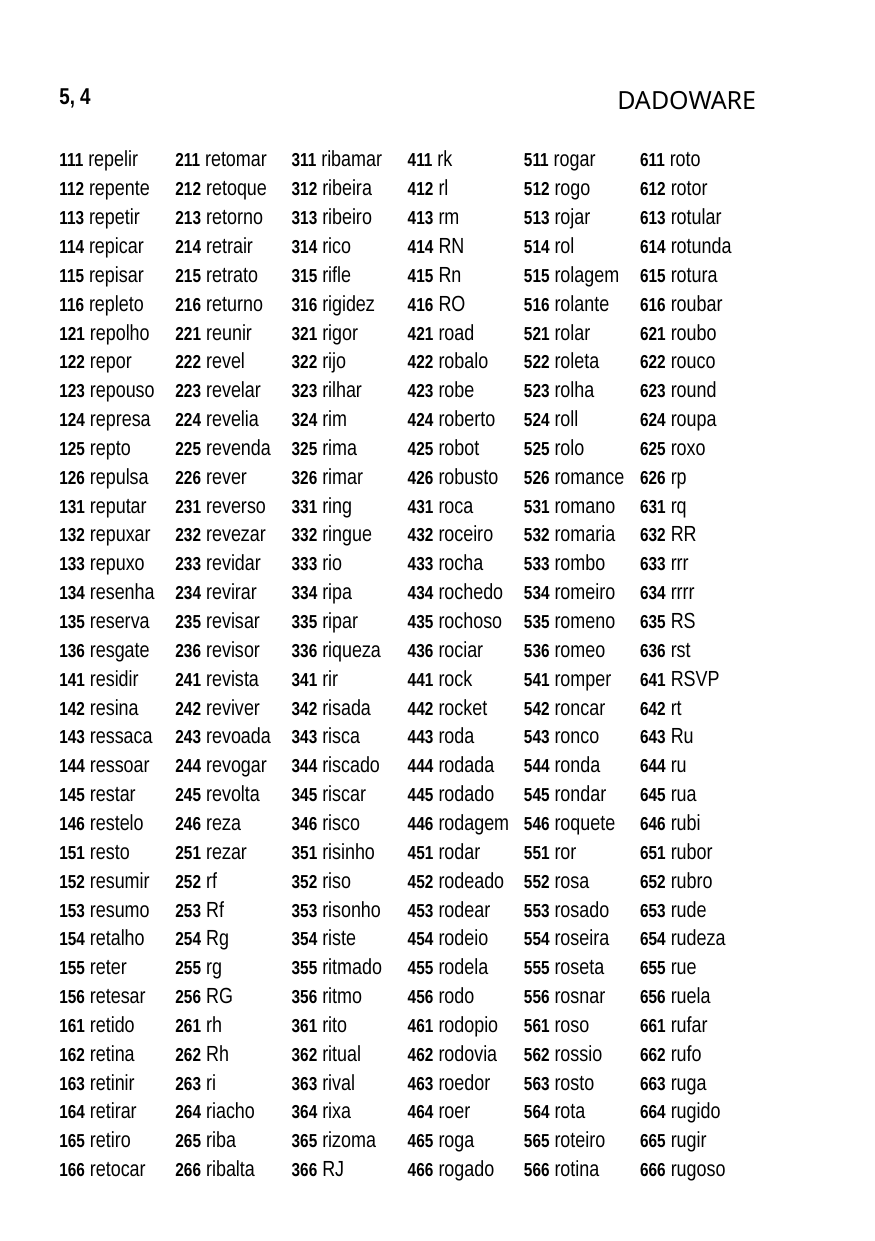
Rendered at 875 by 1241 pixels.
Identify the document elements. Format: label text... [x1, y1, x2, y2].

text 255 rg [175, 954, 291, 979]
text 331 ring [291, 492, 407, 518]
text 644 ru [640, 752, 756, 777]
text 655 rue [640, 954, 756, 979]
text 124 represa [59, 406, 175, 431]
text 425 robot [407, 435, 524, 460]
text 132 repuxar [59, 521, 175, 546]
text 464 roer [407, 1098, 524, 1123]
text 343 risca [291, 723, 407, 748]
text 114 repicar [59, 233, 175, 258]
text 165 retiro [59, 1127, 175, 1152]
text 463 roedor [407, 1069, 524, 1095]
text 264 riacho [175, 1098, 291, 1123]
text 646 rubi [640, 810, 756, 835]
text 154 retalho [59, 925, 175, 950]
text 615 rotura [640, 262, 756, 287]
text 415 Rn [407, 262, 524, 287]
text 412 rl [407, 175, 524, 200]
text 422 robalo [407, 348, 524, 373]
text 254 Rg [175, 925, 291, 950]
text 354 riste [291, 925, 407, 950]
text 611 roto [640, 146, 756, 171]
text 441 rock [407, 666, 524, 691]
text 342 risada [291, 694, 407, 719]
text 626 rp [640, 464, 756, 489]
text 155 reter [59, 954, 175, 979]
text 533 rombo [524, 550, 640, 575]
text 665 rugir [640, 1127, 756, 1152]
text 356 ritmo [291, 983, 407, 1008]
text 423 robe [407, 377, 524, 402]
text 635 RS [640, 608, 756, 633]
text 313 ribeiro [291, 204, 407, 229]
text 322 rijo [291, 348, 407, 373]
text 564 rota [524, 1098, 640, 1123]
text 135 reserva [59, 608, 175, 633]
text 236 revisor [175, 637, 291, 662]
text 642 rt [640, 694, 756, 719]
text 531 romano [524, 492, 640, 518]
text 416 RO [407, 291, 524, 316]
text 166 retocar [59, 1156, 175, 1181]
text 325 rima [291, 435, 407, 460]
text 612 rotor [640, 175, 756, 200]
text 311 ribamar [291, 146, 407, 171]
text 662 rufo [640, 1041, 756, 1066]
text 445 rodado [407, 781, 524, 806]
text 562 rossio [524, 1041, 640, 1066]
text 113 repetir [59, 204, 175, 229]
text 222 revel [175, 348, 291, 373]
text 326 rimar [291, 464, 407, 489]
text 516 rolante [524, 291, 640, 316]
text 336 riqueza [291, 637, 407, 662]
text 625 roxo [640, 435, 756, 460]
text 341 rir [291, 666, 407, 691]
text 231 reverso [175, 492, 291, 518]
text 142 resina [59, 694, 175, 719]
text 433 rocha [407, 550, 524, 575]
text 421 road [407, 319, 524, 344]
text 521 rolar [524, 319, 640, 344]
text 523 rolha [524, 377, 640, 402]
text 532 romaria [524, 521, 640, 546]
text 122 repor [59, 348, 175, 373]
text 541 romper [524, 666, 640, 691]
text 525 rolo [524, 435, 640, 460]
text 361 rito [291, 1012, 407, 1037]
text 622 rouco [640, 348, 756, 373]
text 651 rubor [640, 839, 756, 864]
text 146 restelo [59, 810, 175, 835]
text 243 revoada [175, 723, 291, 748]
text 656 ruela [640, 983, 756, 1008]
text 555 roseta [524, 954, 640, 979]
text 324 rim [291, 406, 407, 431]
text 543 ronco [524, 723, 640, 748]
text 563 rosto [524, 1069, 640, 1095]
text 633 rrr [640, 550, 756, 575]
text 524 roll [524, 406, 640, 431]
text 435 rochoso [407, 608, 524, 633]
text 455 rodela [407, 954, 524, 979]
text 214 retrair [175, 233, 291, 258]
text 431 roca [407, 492, 524, 518]
text 542 roncar [524, 694, 640, 719]
text 514 rol [524, 233, 640, 258]
text 162 retina [59, 1041, 175, 1066]
text 212 retoque [175, 175, 291, 200]
text 235 revisar [175, 608, 291, 633]
text 253 Rf [175, 896, 291, 922]
text 334 ripa [291, 579, 407, 604]
text 121 repolho [59, 319, 175, 344]
text 636 rst [640, 637, 756, 662]
text 355 ritmado [291, 954, 407, 979]
text 432 roceiro [407, 521, 524, 546]
text 632 RR [640, 521, 756, 546]
text 556 rosnar [524, 983, 640, 1008]
text 134 resenha [59, 579, 175, 604]
text 456 rodo [407, 983, 524, 1008]
text 315 rifle [291, 262, 407, 287]
text 461 rodopio [407, 1012, 524, 1037]
text 366 RJ [291, 1156, 407, 1181]
text 252 rf [175, 868, 291, 893]
text 436 rociar [407, 637, 524, 662]
text 566 rotina [524, 1156, 640, 1181]
text 346 risco [291, 810, 407, 835]
text 125 repto [59, 435, 175, 460]
text 444 rodada [407, 752, 524, 777]
text 245 revolta [175, 781, 291, 806]
text 443 roda [407, 723, 524, 748]
text 551 ror [524, 839, 640, 864]
text 242 reviver [175, 694, 291, 719]
text 544 ronda [524, 752, 640, 777]
text 345 riscar [291, 781, 407, 806]
text 363 rival [291, 1069, 407, 1095]
text 141 residir [59, 666, 175, 691]
text 553 rosado [524, 896, 640, 922]
text 161 retido [59, 1012, 175, 1037]
text 561 roso [524, 1012, 640, 1037]
text 442 rocket [407, 694, 524, 719]
text 534 romeiro [524, 579, 640, 604]
text 554 roseira [524, 925, 640, 950]
text 246 reza [175, 810, 291, 835]
text 111 repelir [59, 146, 175, 171]
text 353 risonho [291, 896, 407, 922]
text 152 resumir [59, 868, 175, 893]
text 643 Ru [640, 723, 756, 748]
text 153 resumo [59, 896, 175, 922]
text 424 roberto [407, 406, 524, 431]
text 526 romance [524, 464, 640, 489]
text 661 rufar [640, 1012, 756, 1037]
text 266 ribalta [175, 1156, 291, 1181]
text 362 ritual [291, 1041, 407, 1066]
text 452 rodeado [407, 868, 524, 893]
text 221 reunir [175, 319, 291, 344]
text 414 RN [407, 233, 524, 258]
text 314 rico [291, 233, 407, 258]
text 112 repente [59, 175, 175, 200]
text 233 revidar [175, 550, 291, 575]
text 513 rojar [524, 204, 640, 229]
text 261 rh [175, 1012, 291, 1037]
text 234 revirar [175, 579, 291, 604]
text 351 risinho [291, 839, 407, 864]
text 216 returno [175, 291, 291, 316]
text 156 retesar [59, 983, 175, 1008]
text 265 riba [175, 1127, 291, 1152]
text 335 ripar [291, 608, 407, 633]
text 145 restar [59, 781, 175, 806]
text 446 rodagem [407, 810, 524, 835]
text 133 repuxo [59, 550, 175, 575]
text 613 rotular [640, 204, 756, 229]
text 144 ressoar [59, 752, 175, 777]
text 316 rigidez [291, 291, 407, 316]
text 462 rodovia [407, 1041, 524, 1066]
text 654 rudeza [640, 925, 756, 950]
text 224 revelia [175, 406, 291, 431]
text 213 retorno [175, 204, 291, 229]
text 332 ringue [291, 521, 407, 546]
text 256 RG [175, 983, 291, 1008]
text 634 rrrr [640, 579, 756, 604]
text 321 rigor [291, 319, 407, 344]
text 232 revezar [175, 521, 291, 546]
text 545 rondar [524, 781, 640, 806]
text 663 ruga [640, 1069, 756, 1095]
text 143 ressaca [59, 723, 175, 748]
text 226 rever [175, 464, 291, 489]
text 515 rolagem [524, 262, 640, 287]
text 244 revogar [175, 752, 291, 777]
text 522 roleta [524, 348, 640, 373]
text 434 rochedo [407, 579, 524, 604]
text 263 ri [175, 1069, 291, 1095]
text 215 retrato [175, 262, 291, 287]
text 621 roubo [640, 319, 756, 344]
text 136 resgate [59, 637, 175, 662]
text 623 round [640, 377, 756, 402]
text 641 RSVP [640, 666, 756, 691]
text 323 rilhar [291, 377, 407, 402]
text 664 rugido [640, 1098, 756, 1123]
text 546 roquete [524, 810, 640, 835]
text 352 riso [291, 868, 407, 893]
text 312 ribeira [291, 175, 407, 200]
text 164 retirar [59, 1098, 175, 1123]
text 466 rogado [407, 1156, 524, 1181]
text 262 Rh [175, 1041, 291, 1066]
text 225 revenda [175, 435, 291, 460]
text 426 robusto [407, 464, 524, 489]
text 115 repisar [59, 262, 175, 287]
text 535 romeno [524, 608, 640, 633]
text 365 rizoma [291, 1127, 407, 1152]
text 645 rua [640, 781, 756, 806]
text 364 rixa [291, 1098, 407, 1123]
text 652 rubro [640, 868, 756, 893]
text 653 rude [640, 896, 756, 922]
text 413 rm [407, 204, 524, 229]
text 624 roupa [640, 406, 756, 431]
text 512 rogo [524, 175, 640, 200]
text 536 romeo [524, 637, 640, 662]
text 344 riscado [291, 752, 407, 777]
text 151 resto [59, 839, 175, 864]
text 451 rodar [407, 839, 524, 864]
text 5, 4 [59, 83, 177, 109]
text 251 rezar [175, 839, 291, 864]
text 616 roubar [640, 291, 756, 316]
text 453 rodear [407, 896, 524, 922]
text 666 rugoso [640, 1156, 756, 1181]
text 211 retomar [175, 146, 291, 171]
text 465 roga [407, 1127, 524, 1152]
text 511 rogar [524, 146, 640, 171]
text 411 rk [407, 146, 524, 171]
text 333 rio [291, 550, 407, 575]
text 565 roteiro [524, 1127, 640, 1152]
text 241 revista [175, 666, 291, 691]
text 552 rosa [524, 868, 640, 893]
text 131 reputar [59, 492, 175, 518]
text 123 repouso [59, 377, 175, 402]
text 126 repulsa [59, 464, 175, 489]
text 163 retinir [59, 1069, 175, 1095]
text 116 repleto [59, 291, 175, 316]
text 631 rq [640, 492, 756, 518]
text 454 rodeio [407, 925, 524, 950]
text 223 revelar [175, 377, 291, 402]
text 614 rotunda [640, 233, 756, 258]
